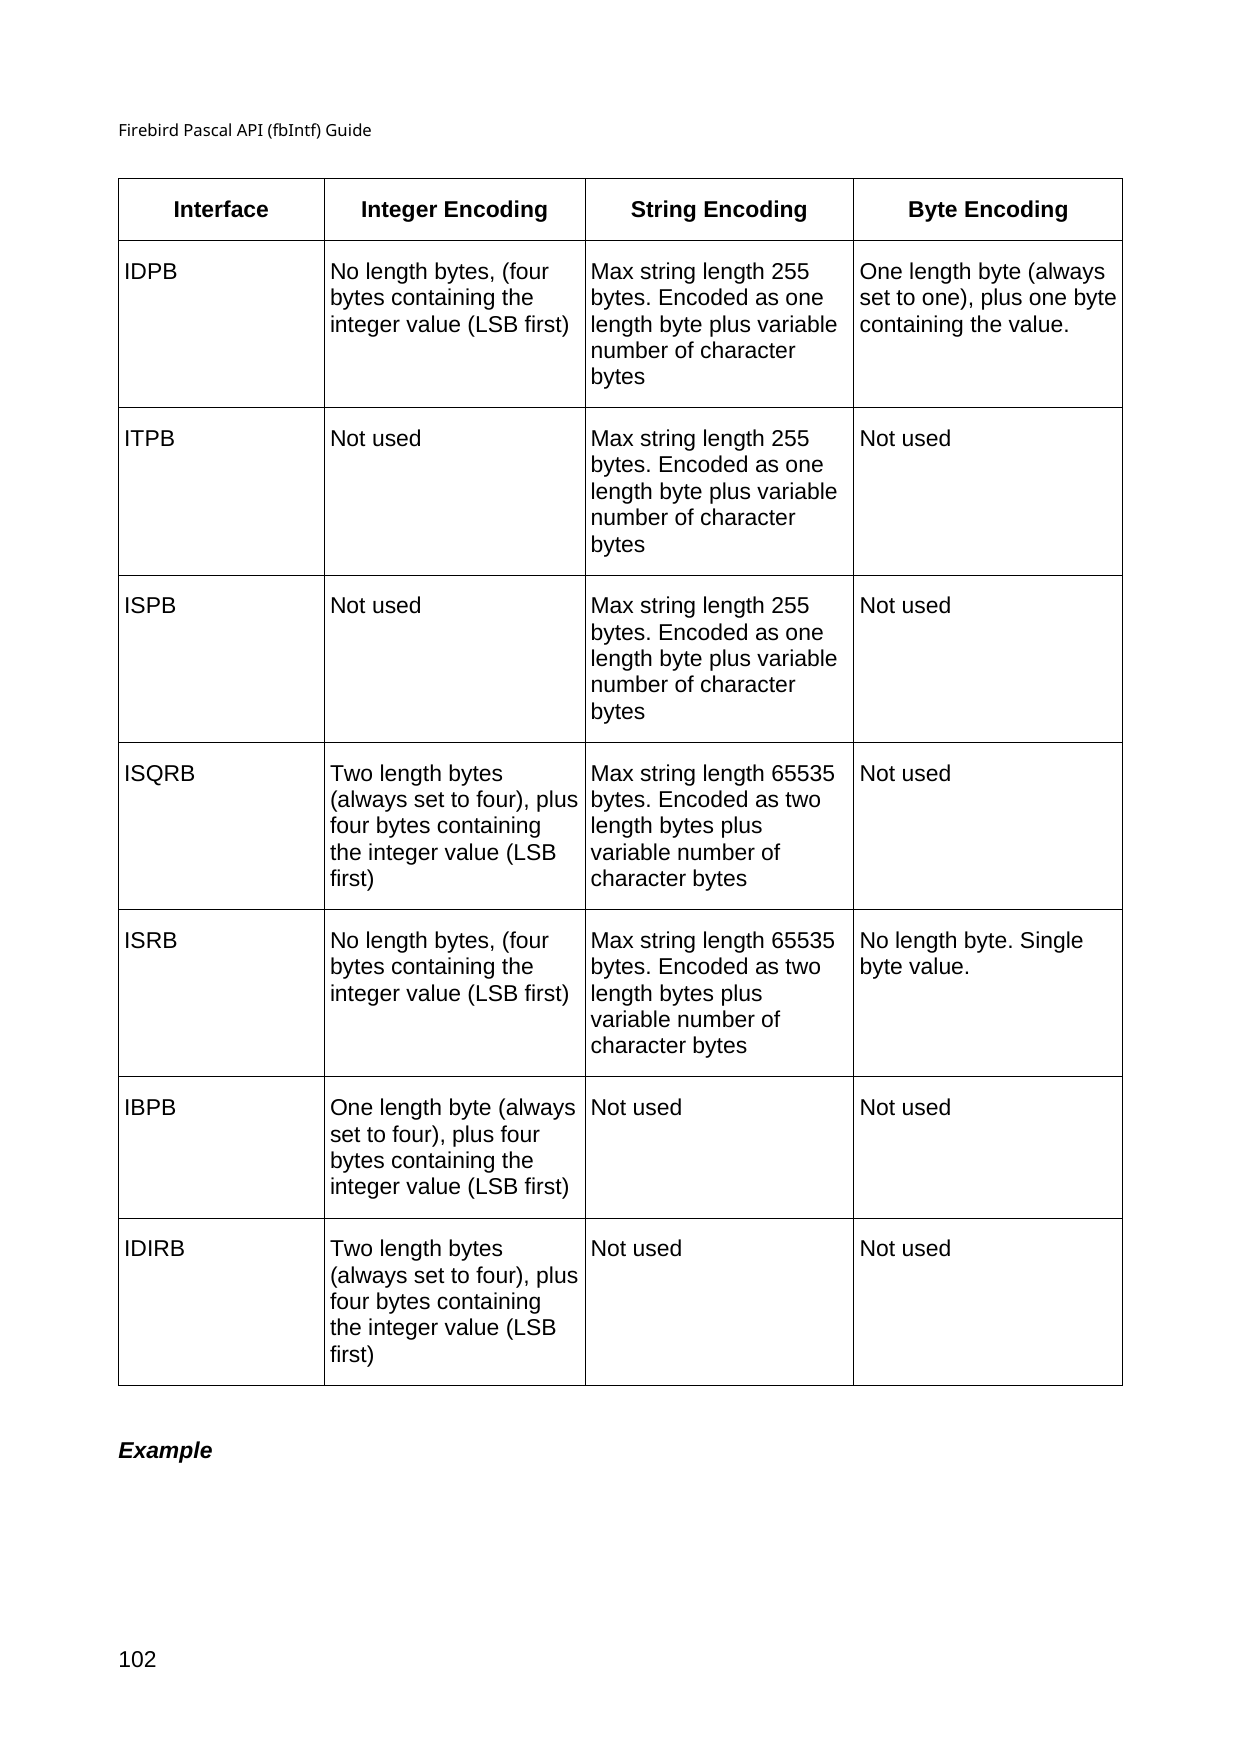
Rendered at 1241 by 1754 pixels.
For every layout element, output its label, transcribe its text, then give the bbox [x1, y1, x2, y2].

table_cell One length byte (always set to one), plus one byte containing the value. [854, 241, 1122, 407]
table_cell ISQRB [119, 743, 324, 909]
table_cell Max string length 255 bytes. Encoded as one length byte plus variable number of character bytes [586, 241, 853, 407]
table_cell IDIRB [119, 1219, 324, 1385]
table_cell ISPB [119, 576, 324, 742]
table_cell Not used [325, 576, 585, 742]
table_header String Encoding [586, 179, 853, 240]
table_cell Not used [586, 1077, 853, 1217]
table_cell One length byte (always set to four), plus four bytes containing the integer value (LSB first) [325, 1077, 585, 1217]
table_cell Max string length 255 bytes. Encoded as one length byte plus variable number of character bytes [586, 408, 853, 574]
table_cell Not used [854, 576, 1122, 742]
table_cell No length bytes, (four bytes containing the integer value (LSB first) [325, 910, 585, 1076]
table_cell Max string length 65535 bytes. Encoded as two length bytes plus variable number of character bytes [586, 743, 853, 909]
table_header Interface [119, 179, 324, 240]
text Example [118, 1437, 1122, 1463]
table_cell Not used [325, 408, 585, 574]
table_cell IBPB [119, 1077, 324, 1217]
table_cell ISRB [119, 910, 324, 1076]
table_cell Not used [586, 1219, 853, 1385]
table_cell Not used [854, 408, 1122, 574]
table_header Integer Encoding [325, 179, 585, 240]
table_cell Not used [854, 1077, 1122, 1217]
table_cell Not used [854, 743, 1122, 909]
table_cell Two length bytes (always set to four), plus four bytes containing the integer value (LSB first) [325, 743, 585, 909]
table_cell IDPB [119, 241, 324, 407]
table_cell Two length bytes (always set to four), plus four bytes containing the integer value (LSB first) [325, 1219, 585, 1385]
table_cell ITPB [119, 408, 324, 574]
table_cell Not used [854, 1219, 1122, 1385]
table_header Byte Encoding [854, 179, 1122, 240]
table_cell No length bytes, (four bytes containing the integer value (LSB first) [325, 241, 585, 407]
table_cell No length byte. Single byte value. [854, 910, 1122, 1076]
table_cell Max string length 65535 bytes. Encoded as two length bytes plus variable number of character bytes [586, 910, 853, 1076]
table_cell Max string length 255 bytes. Encoded as one length byte plus variable number of character bytes [586, 576, 853, 742]
